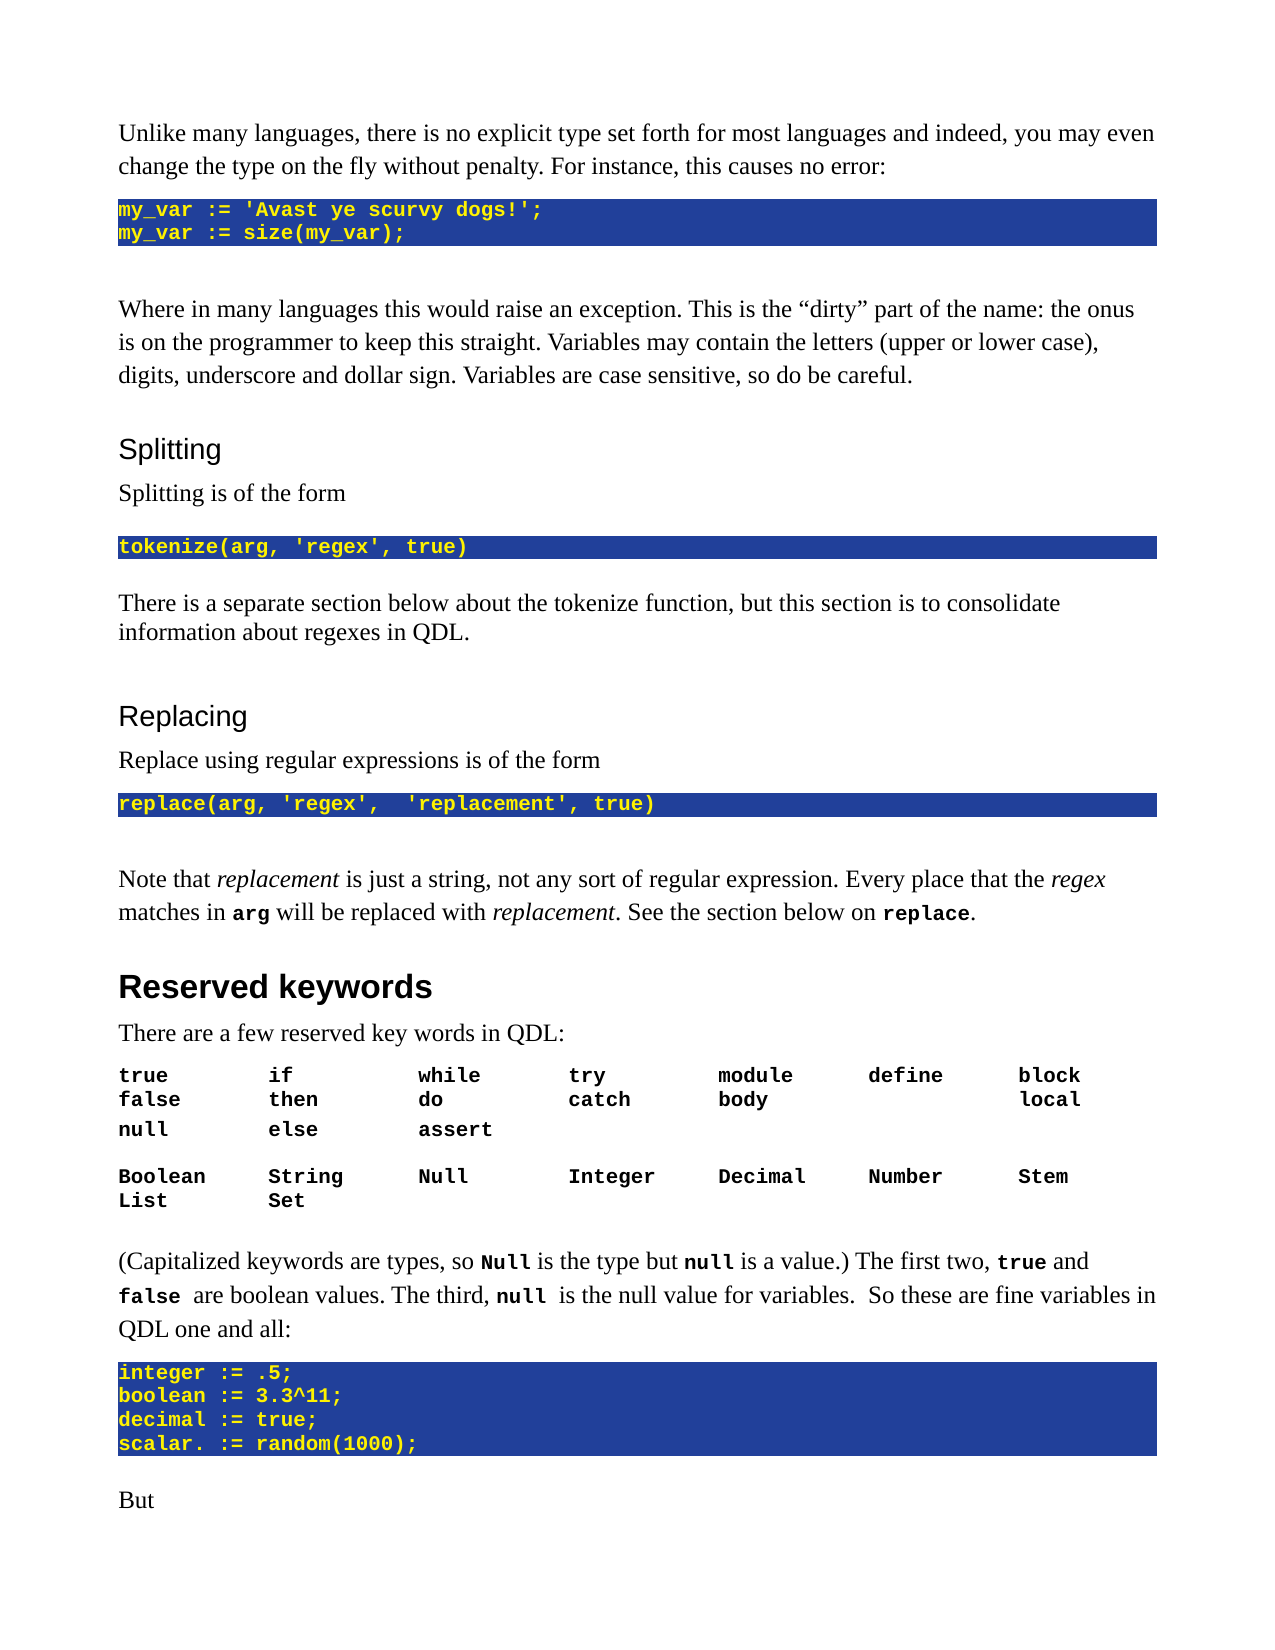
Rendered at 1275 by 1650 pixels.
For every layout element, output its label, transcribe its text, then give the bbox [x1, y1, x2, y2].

text my_var := size(my_var); [118, 222, 1157, 246]
text my_var := 'Avast ye scurvy dogs!'; [118, 199, 1157, 222]
text But [118, 1485, 1157, 1514]
text true if while try module define block [118, 1066, 1157, 1089]
text Replace using regular expressions is of the form [118, 746, 1157, 774]
text null else assert [118, 1113, 1157, 1142]
text Boolean String Null Integer Decimal Number Stem [118, 1166, 1157, 1190]
text integer := .5; [118, 1362, 1157, 1385]
subtitle Replacing [118, 699, 1157, 733]
text List Set [118, 1190, 1157, 1213]
subtitle Splitting [118, 432, 1157, 466]
text boolean := 3.3^11; [118, 1385, 1157, 1409]
text decimal := true; [118, 1409, 1157, 1433]
text Where in many languages this would raise an exception. This is the “dirty” part of the name: the onus is on the programmer to keep this straight. Variables may contain the letters (upper or lower case), digits, underscore and dollar sign. Variables are case sensitive, so do be careful. [118, 294, 1157, 388]
text Unlike many languages, there is no explicit type set forth for most languages and indeed, you may even change the type on the fly without penalty. For instance, this causes no error: [118, 118, 1157, 180]
text Splitting is of the form [118, 478, 1157, 507]
text replace(arg, 'regex', 'replacement', true) [118, 793, 1157, 817]
text There is a separate section below about the tokenize function, but this section is to consolidate information about regexes in QDL. [118, 588, 1157, 646]
text tokenize(arg, 'regex', true) [118, 536, 1157, 559]
text There are a few reserved key words in QDL: [118, 1018, 1157, 1047]
text scalar. := random(1000); [118, 1433, 1157, 1456]
text (Capitalized keywords are types, so Null is the type but null is a value.) The first two, true and false are boolean values. The third, null is the null value for variables. So these are fine variables in QDL one and all: [118, 1213, 1157, 1343]
subtitle Reserved keywords [118, 967, 1157, 1005]
text false then do catch body local [118, 1089, 1157, 1113]
text Note that replacement is just a string, not any sort of regular expression. Every place that the regex matches in arg will be replaced with replacement. See the section below on replace. [118, 864, 1157, 927]
